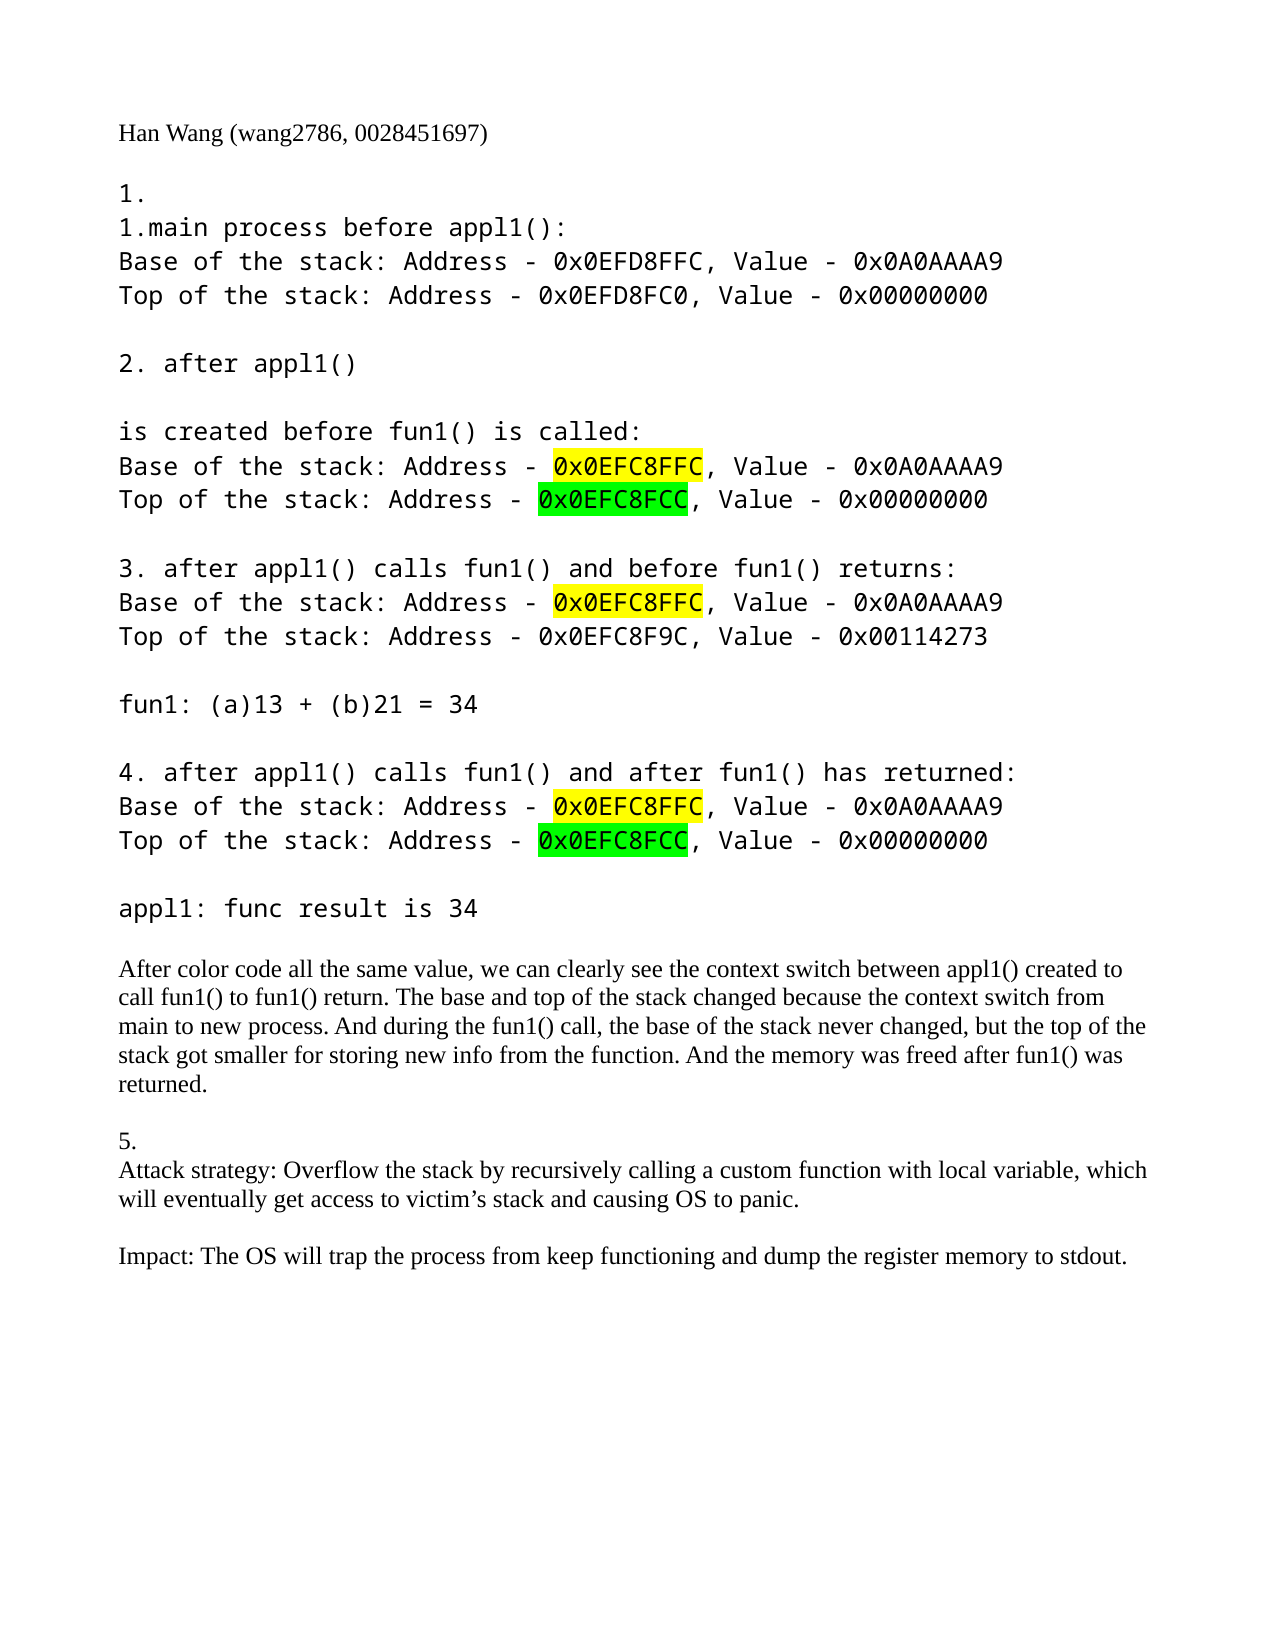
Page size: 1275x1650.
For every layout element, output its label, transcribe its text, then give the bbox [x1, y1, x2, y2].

text Top of the stack: Address - 0x0EFC8FCC, Value - 0x00000000 [118, 823, 1157, 857]
text After color code all the same value, we can clearly see the context switch between appl1() created to call fun1() to fun1() return. The base and top of the stack changed because the context switch from main to new process. And during the fun1() call, the base of the stack never changed, but the top of the stack got smaller for storing new info from the function. And the memory was freed after fun1() was returned. [118, 954, 1157, 1097]
text Top of the stack: Address - 0x0EFC8FCC, Value - 0x00000000 [118, 482, 1157, 516]
text Base of the stack: Address - 0x0EFD8FFC, Value - 0x0A0AAAA9 [118, 244, 1157, 278]
text 2. after appl1() [118, 346, 1157, 380]
text 1.main process before appl1(): [118, 210, 1157, 244]
text 3. after appl1() calls fun1() and before fun1() returns: [118, 550, 1157, 584]
text Top of the stack: Address - 0x0EFC8F9C, Value - 0x00114273 [118, 618, 1157, 652]
text Base of the stack: Address - 0x0EFC8FFC, Value - 0x0A0AAAA9 [118, 789, 1157, 823]
text Top of the stack: Address - 0x0EFD8FC0, Value - 0x00000000 [118, 278, 1157, 312]
text 5. [118, 1126, 1157, 1155]
text Base of the stack: Address - 0x0EFC8FFC, Value - 0x0A0AAAA9 [118, 448, 1157, 482]
text 1. [118, 176, 1157, 210]
text Impact: The OS will trap the process from keep functioning and dump the register memory to stdout. [118, 1241, 1157, 1270]
text fun1: (a)13 + (b)21 = 34 [118, 687, 1157, 721]
text is created before fun1() is called: [118, 414, 1157, 448]
text appl1: func result is 34 [118, 891, 1157, 925]
text 4. after appl1() calls fun1() and after fun1() has returned: [118, 755, 1157, 789]
text Base of the stack: Address - 0x0EFC8FFC, Value - 0x0A0AAAA9 [118, 584, 1157, 618]
text Han Wang (wang2786, 0028451697) [118, 118, 1157, 147]
text Attack strategy: Overflow the stack by recursively calling a custom function with local variable, which will eventually get access to victim’s stack and causing OS to panic. [118, 1155, 1157, 1212]
